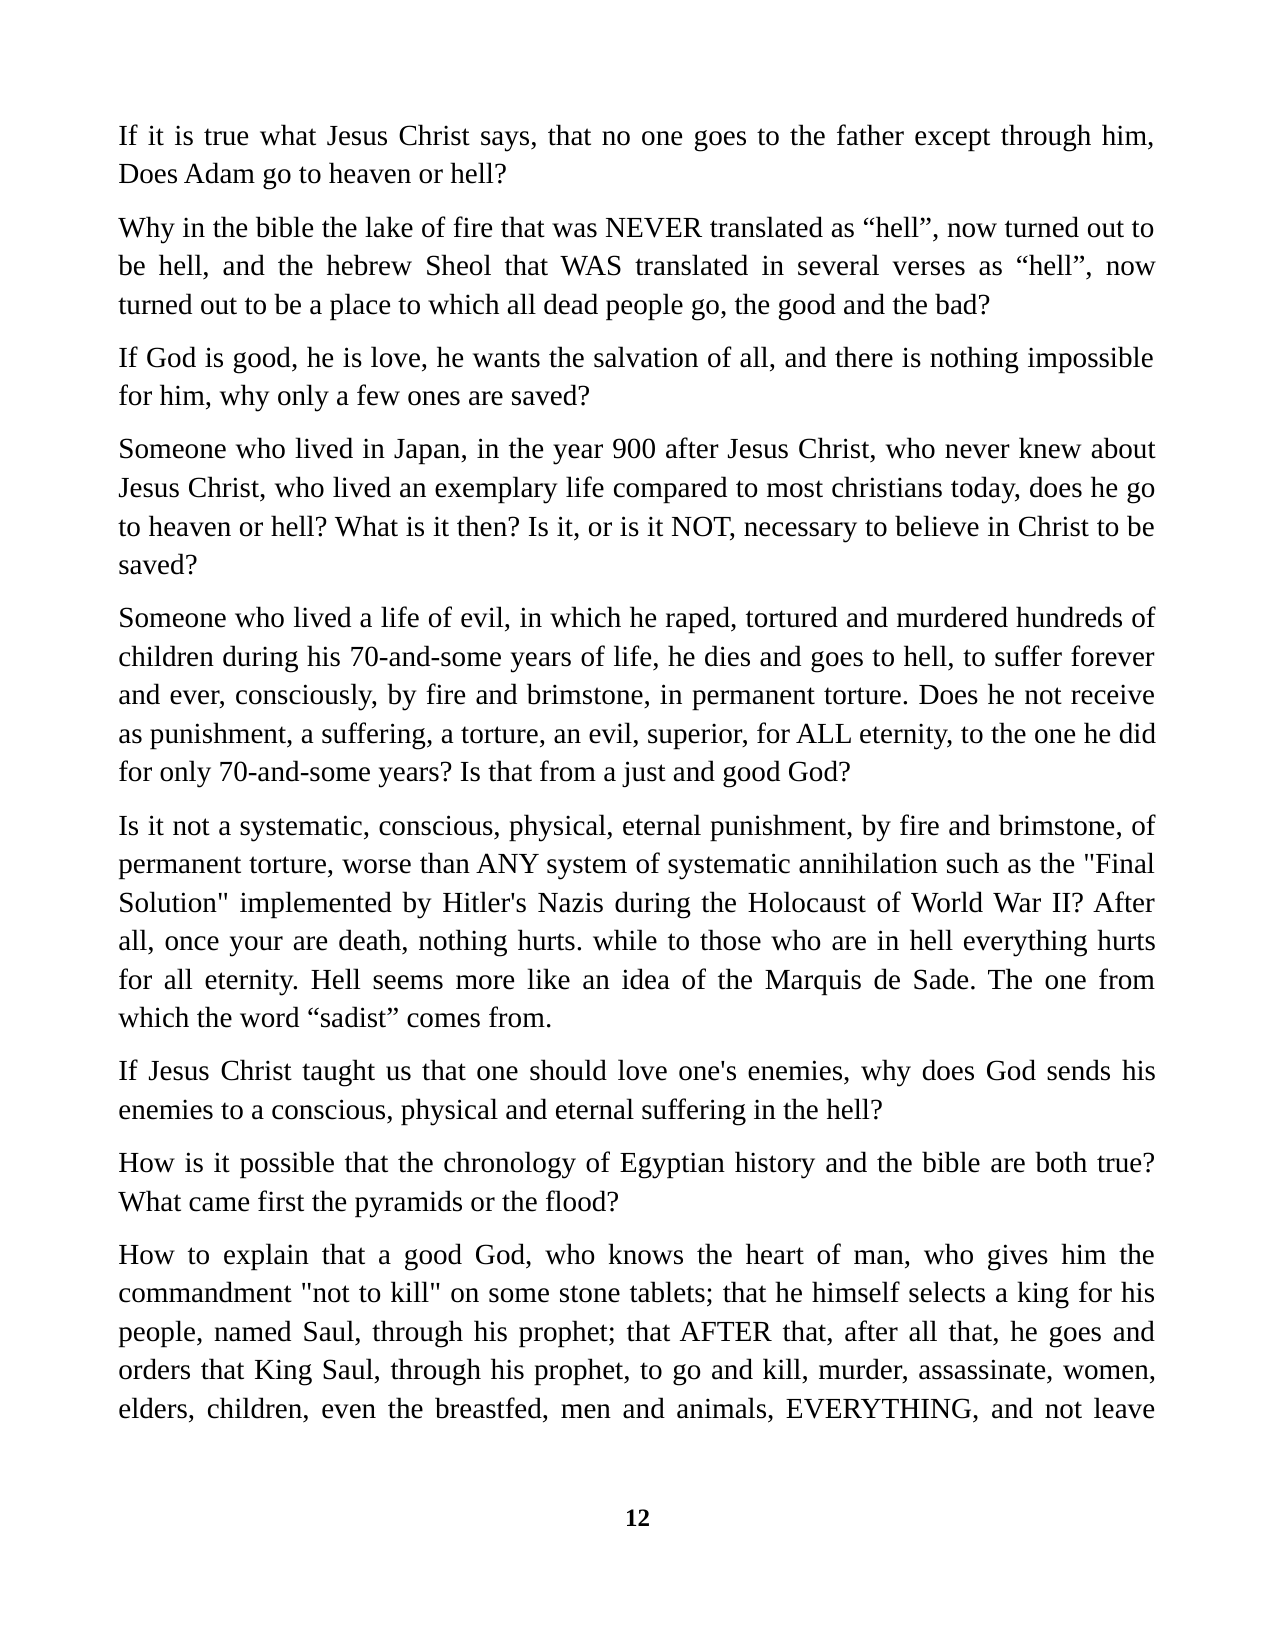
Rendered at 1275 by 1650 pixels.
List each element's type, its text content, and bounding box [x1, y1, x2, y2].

text If God is good, he is love, he wants the salvation of all, and there is nothing impossible for him, why only a few ones are saved? [118, 340, 1157, 412]
text If it is true what Jesus Christ says, that no one goes to the father except through him, Does Adam go to heaven or hell? [118, 118, 1157, 190]
text Why in the bible the lake of fire that was NEVER translated as “hell”, now turned out to be hell, and the hebrew Sheol that WAS translated in several verses as “hell”, now turned out to be a place to which all dead people go, the good and the bad? [118, 210, 1157, 320]
text Is it not a systematic, conscious, physical, eternal punishment, by fire and brimstone, of permanent torture, worse than ANY system of systematic annihilation such as the "Final Solution" implemented by Hitler's Nazis during the Holocaust of World War II? After all, once your are death, nothing hurts. while to those who are in hell everything hurts for all eternity. Hell seems more like an idea of the Marquis de Sade. The one from which the word “sadist” comes from. [118, 808, 1157, 1034]
text Someone who lived a life of evil, in which he raped, tortured and murdered hundreds of children during his 70-and-some years of life, he dies and goes to hell, to suffer forever and ever, consciously, by fire and brimstone, in permanent torture. Does he not receive as punishment, a suffering, a torture, an evil, superior, for ALL eternity, to the one he did for only 70-and-some years? Is that from a just and good God? [118, 600, 1157, 788]
text How to explain that a good God, who knows the heart of man, who gives him the commandment "not to kill" on some stone tablets; that he himself selects a king for his people, named Saul, through his prophet; that AFTER that, after all that, he goes and orders that King Saul, through his prophet, to go and kill, murder, assassinate, women, elders, children, even the breastfed, men and animals, EVERYTHING, and not leave [118, 1237, 1157, 1424]
text Someone who lived in Japan, in the year 900 after Jesus Christ, who never knew about Jesus Christ, who lived an exemplary life compared to most christians today, does he go to heaven or hell? What is it then? Is it, or is it NOT, necessary to believe in Christ to be saved? [118, 432, 1157, 581]
text How is it possible that the chronology of Egyptian history and the bible are both true? What came first the pyramids or the flood? [118, 1145, 1157, 1217]
text If Jesus Christ taught us that one should love one's enemies, why does God sends his enemies to a conscious, physical and eternal suffering in the hell? [118, 1053, 1157, 1126]
